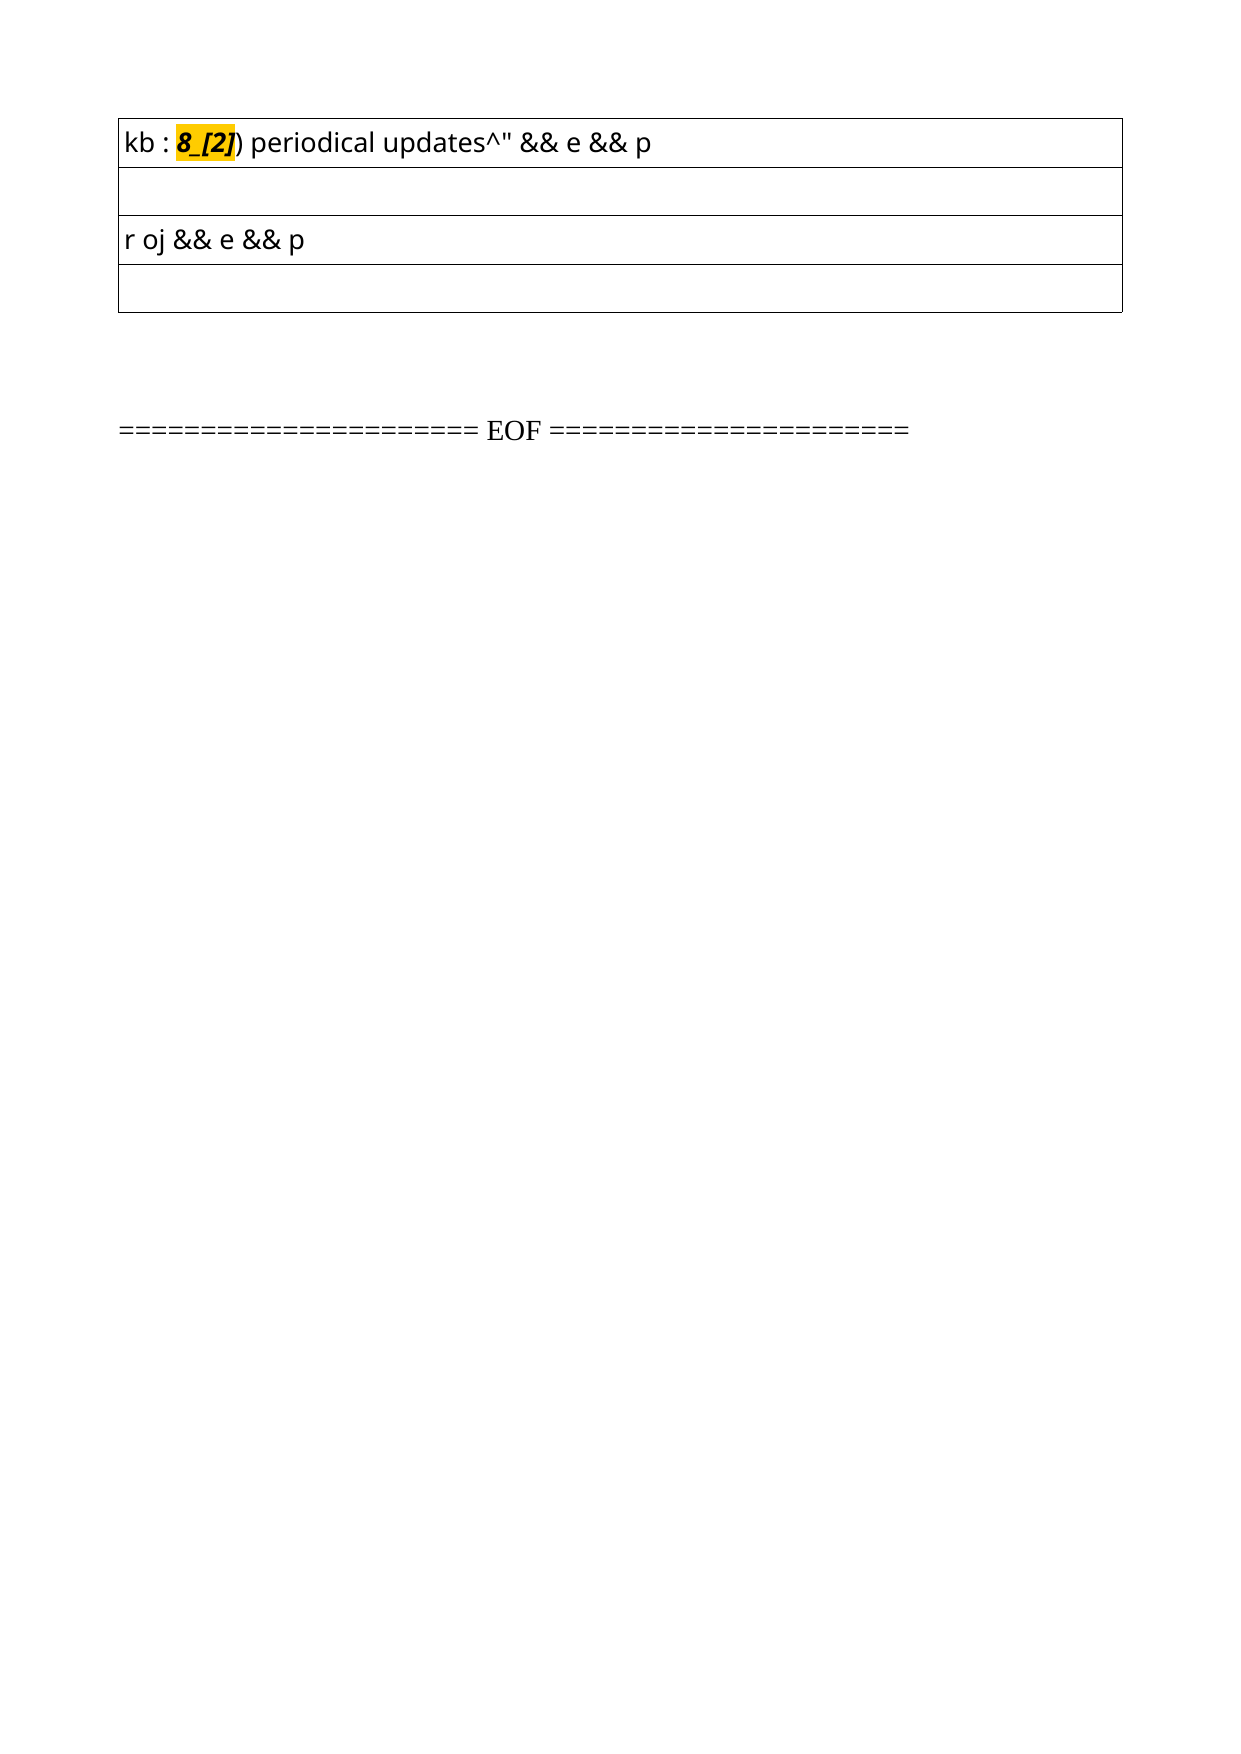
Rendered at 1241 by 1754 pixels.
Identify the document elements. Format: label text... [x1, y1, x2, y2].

table_cell kb : 8_[2]) periodical updates^" && e && p [119, 119, 1122, 167]
table_cell r oj && e && p [119, 216, 1122, 263]
table_cell [119, 265, 1122, 312]
text ====================== EOF ====================== [118, 413, 1122, 446]
table_cell [119, 168, 1122, 215]
